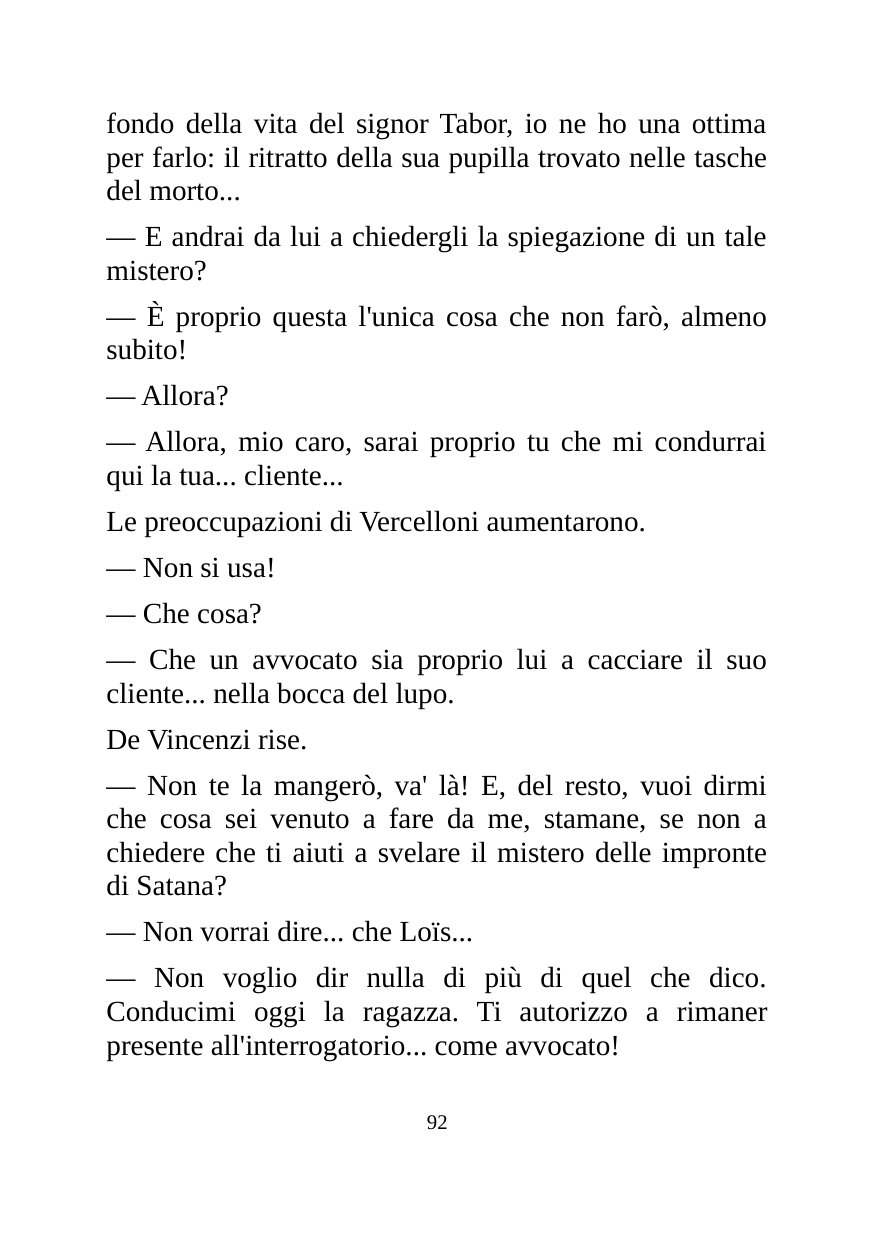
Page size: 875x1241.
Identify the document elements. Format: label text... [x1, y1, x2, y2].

text — Non vorrai dire... che Loïs... [106, 914, 768, 948]
text De Vincenzi rise. [106, 722, 768, 755]
text — È proprio questa l'unica cosa che non farò, almeno subito! [106, 299, 768, 366]
text — Che un avvocato sia proprio lui a cacciare il suo cliente... nella bocca del lupo. [106, 642, 768, 709]
text Le preoccupazioni di Vercelloni aumentarono. [106, 504, 768, 538]
text — Non voglio dir nulla di più di quel che dico. Conducimi oggi la ragazza. Ti autorizzo a rimaner presente all'interrogatorio... come avvocato! [106, 961, 768, 1061]
text — Non te la mangerò, va' là! E, del resto, vuoi dirmi che cosa sei venuto a fare da me, stamane, se non a chiedere che ti aiuti a svelare il mistero delle impronte di Satana? [106, 768, 768, 902]
text fondo della vita del signor Tabor, io ne ho una ottima per farlo: il ritratto della sua pupilla trovato nelle tasche del morto... [106, 106, 768, 207]
text — Non si usa! [106, 550, 768, 584]
text — Allora, mio caro, sarai proprio tu che mi condurrai qui la tua... cliente... [106, 424, 768, 492]
text — E andrai da lui a chiedergli la spiegazione di un tale mistero? [106, 219, 768, 286]
text — Che cosa? [106, 596, 768, 630]
text — Allora? [106, 378, 768, 412]
